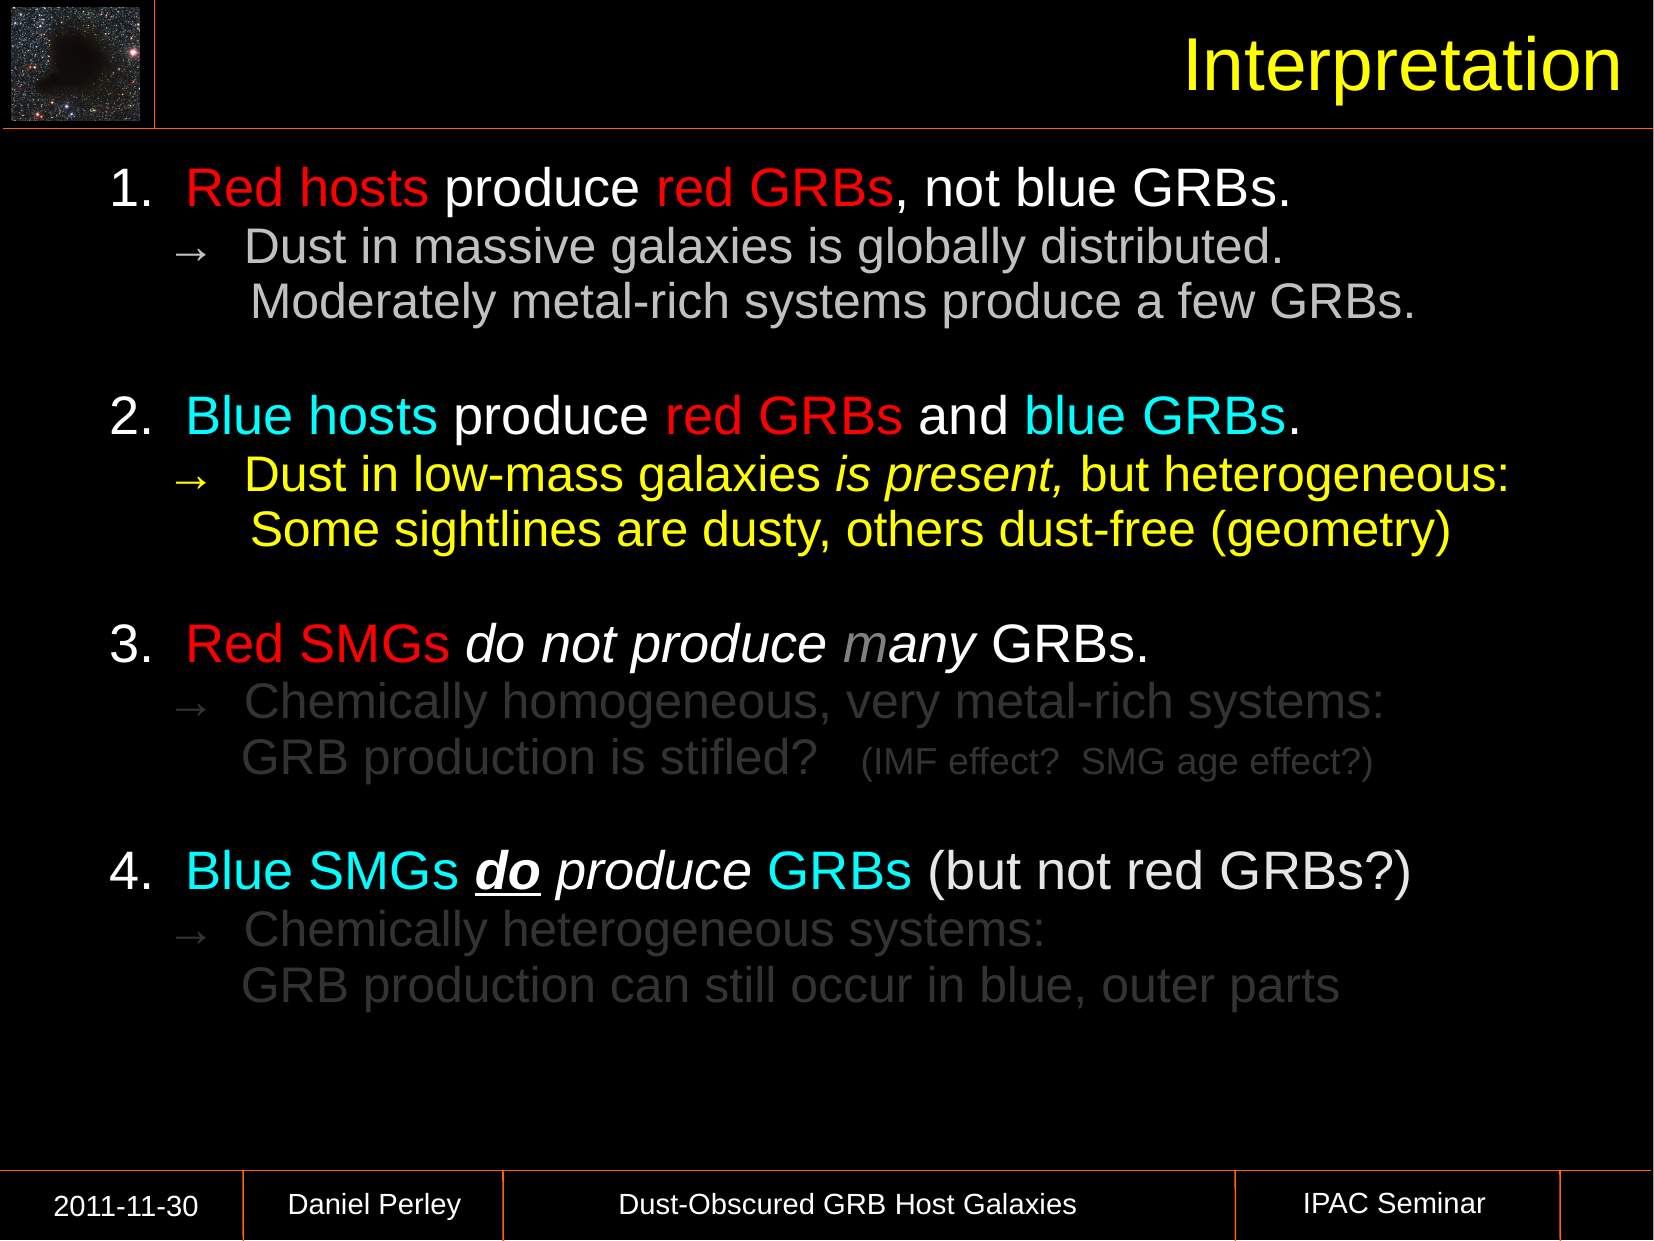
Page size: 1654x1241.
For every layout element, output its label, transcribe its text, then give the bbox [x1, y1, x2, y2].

text_box 1. Red hosts produce red GRBs, not blue GRBs. → Dust in massive galaxies is globally distributed. Moderately metal-rich systems produce a few GRBs. 2. Blue hosts produce red GRBs and blue GRBs. → Dust in low-mass galaxies is present, but heterogeneous: Some sightlines are dusty, others dust-free (geometry) 3. Red SMGs do not produce many GRBs. → Chemically homogeneous, very metal-rich systems: GRB production is stifled? (IMF effect? SMG age effect?) 4. Blue SMGs do produce GRBs (but not red GRBs?) → Chemically heterogeneous systems: GRB production can still occur in blue, outer parts [95, 150, 1576, 1132]
title Interpretation [594, 21, 1624, 108]
picture [11, 7, 140, 121]
